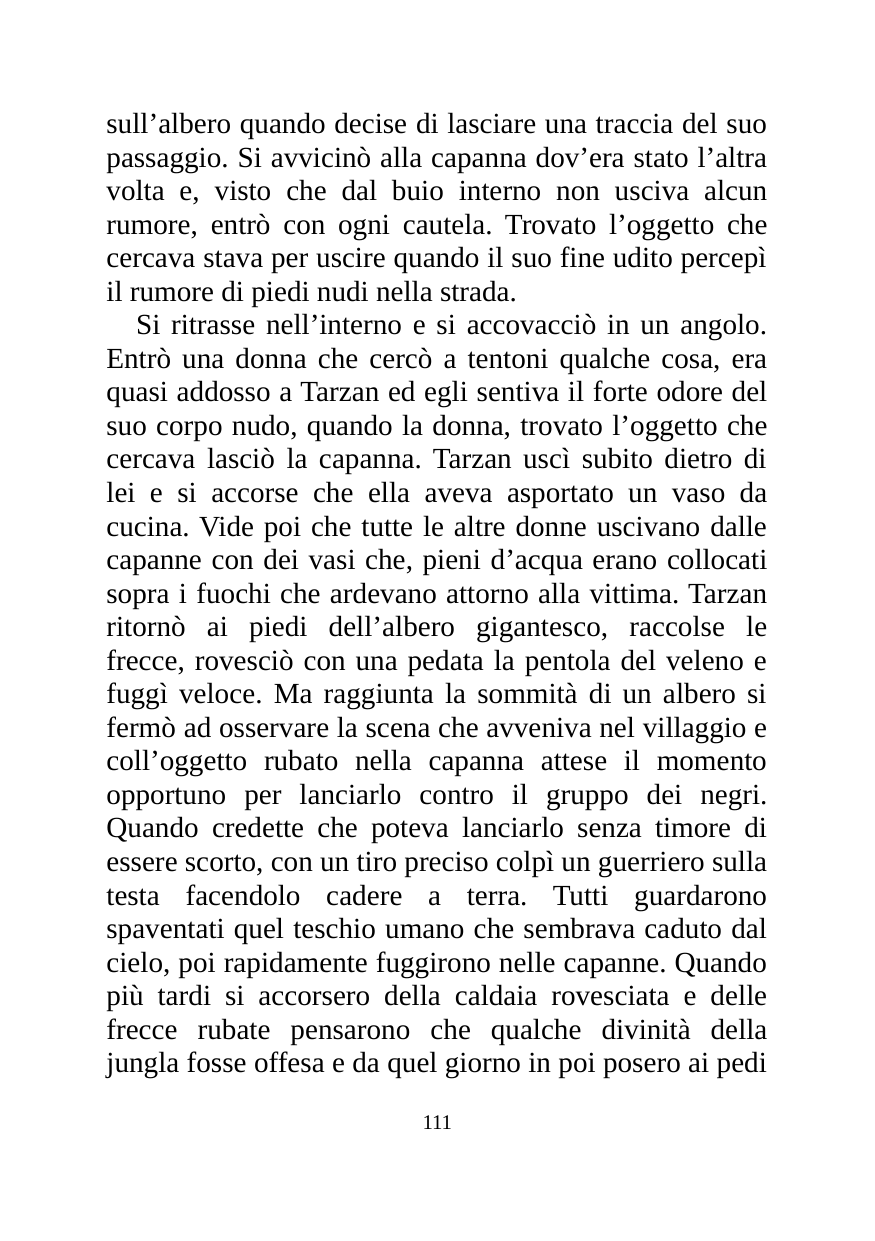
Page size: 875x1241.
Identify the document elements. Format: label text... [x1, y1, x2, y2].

text sull’albero quando decise di lasciare una traccia del suo passaggio. Si avvicinò alla capanna dov’era stato l’altra volta e, visto che dal buio interno non usciva alcun rumore, entrò con ogni cautela. Trovato l’oggetto che cercava stava per uscire quando il suo fine udito percepì il rumore di piedi nudi nella strada. [106, 106, 768, 307]
text Si ritrasse nell’interno e si accovacciò in un angolo. Entrò una donna che cercò a tentoni qualche cosa, era quasi addosso a Tarzan ed egli sentiva il forte odore del suo corpo nudo, quando la donna, trovato l’oggetto che cercava lasciò la capanna. Tarzan uscì subito dietro di lei e si accorse che ella aveva asportato un vaso da cucina. Vide poi che tutte le altre donne uscivano dalle capanne con dei vasi che, pieni d’acqua erano collocati sopra i fuochi che ardevano attorno alla vittima. Tarzan ritornò ai piedi dell’albero gigantesco, raccolse le frecce, rovesciò con una pedata la pentola del veleno e fuggì veloce. Ma raggiunta la sommità di un albero si fermò ad osservare la scena che avveniva nel villaggio e coll’oggetto rubato nella capanna attese il momento opportuno per lanciarlo contro il gruppo dei negri. Quando credette che poteva lanciarlo senza timore di essere scorto, con un tiro preciso colpì un guerriero sulla testa facendolo cadere a terra. Tutti guardarono spaventati quel teschio umano che sembrava caduto dal cielo, poi rapidamente fuggirono nelle capanne. Quando più tardi si accorsero della caldaia rovesciata e delle frecce rubate pensarono che qualche divinità della jungla fosse offesa e da quel giorno in poi posero ai pedi [106, 307, 768, 1079]
